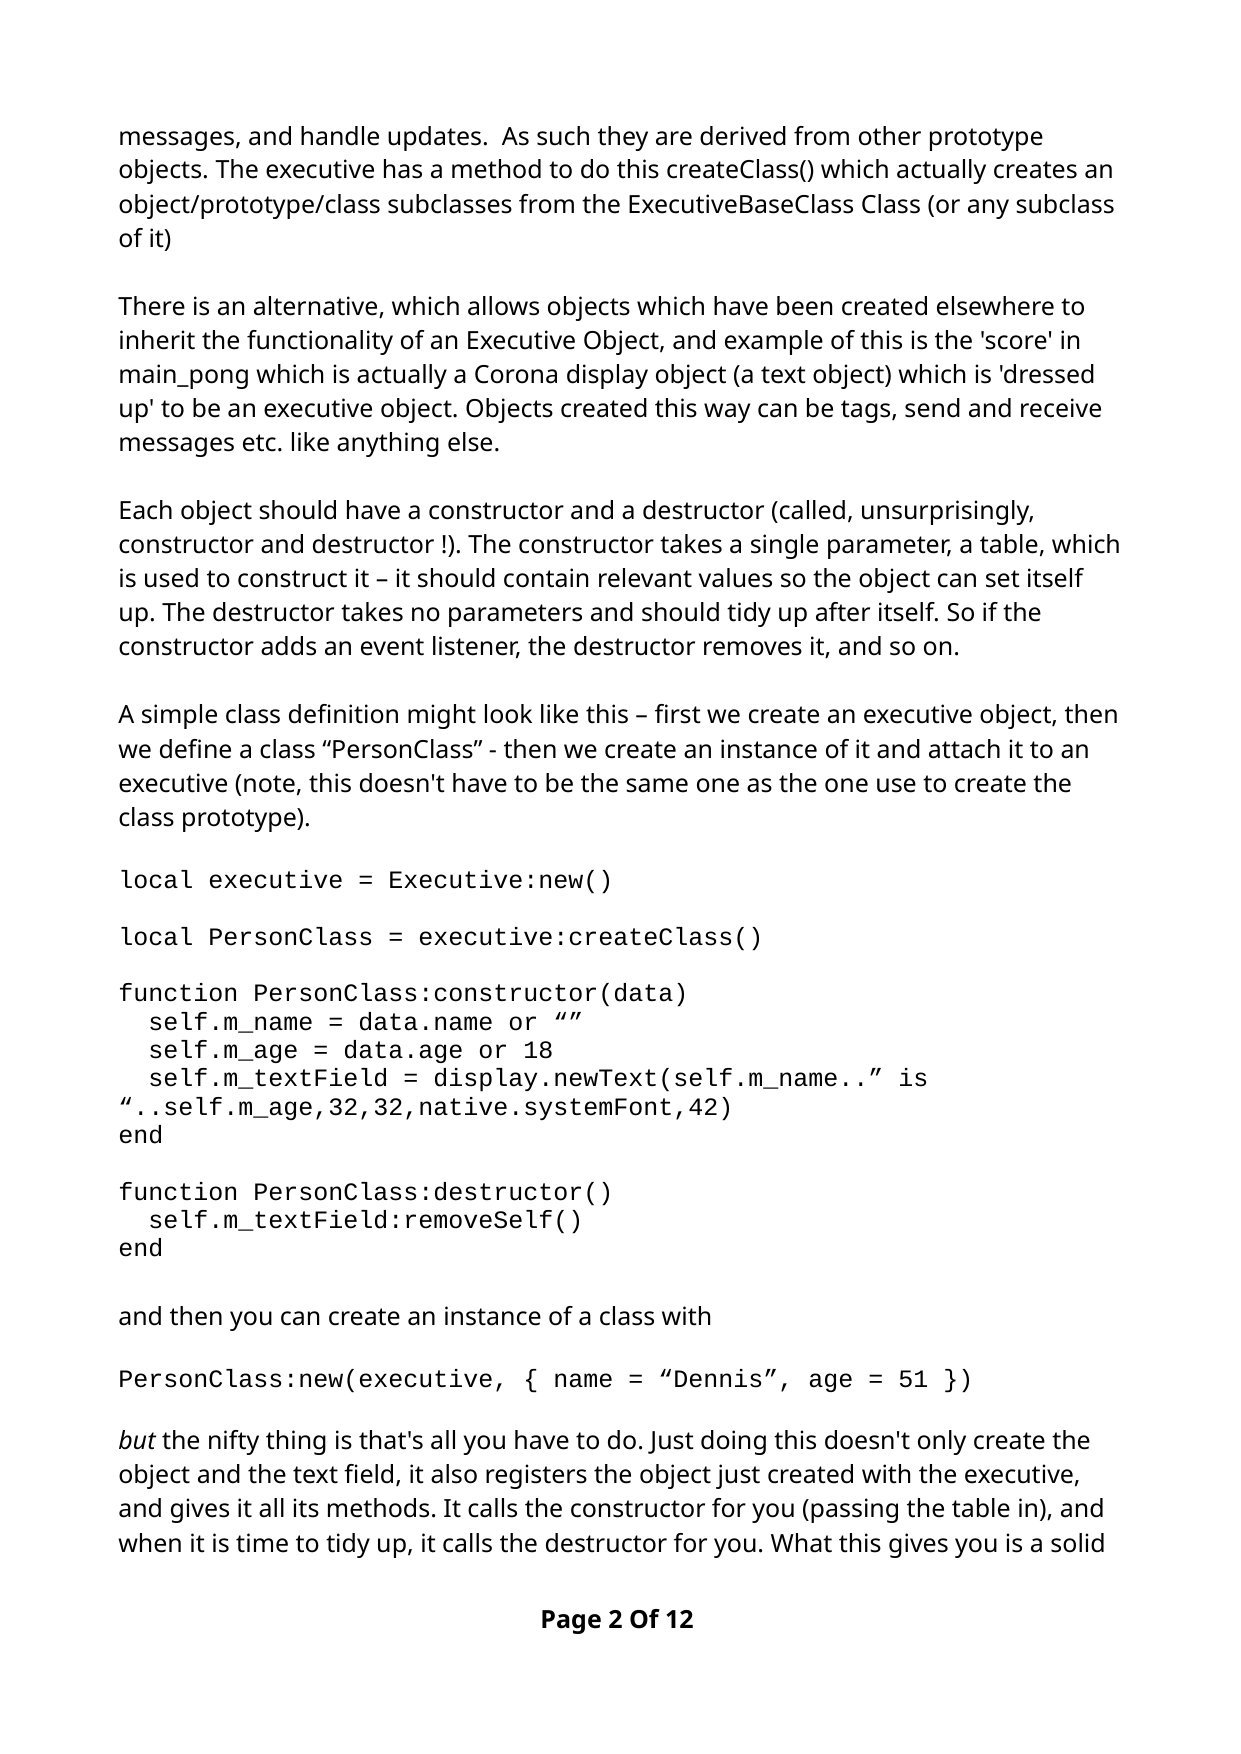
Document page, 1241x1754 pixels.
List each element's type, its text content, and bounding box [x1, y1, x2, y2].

text PersonClass:new(executive, { name = “Dennis”, age = 51 }) [118, 1366, 1122, 1395]
text There is an alternative, which allows objects which have been created elsewhere to inherit the functionality of an Executive Object, and example of this is the 'score' in main_pong which is actually a Corona display object (a text object) which is 'dressed up' to be an executive object. Objects created this way can be tags, send and receive messages etc. like anything else. [118, 288, 1122, 459]
text self.m_textField:removeSelf() [118, 1207, 1122, 1236]
text Each object should have a constructor and a destructor (called, unsurprisingly, constructor and destructor !). The constructor takes a single parameter, a table, which is used to construct it – it should contain relevant values so the object can set itself up. The destructor takes no parameters and should tidy up after itself. So if the constructor adds an event listener, the destructor removes it, and so on. [118, 493, 1122, 663]
text messages, and handle updates. As such they are derived from other prototype objects. The executive has a method to do this createClass() which actually creates an object/prototype/class subclasses from the ExecutiveBaseClass Class (or any subclass of it) [118, 118, 1122, 254]
text function PersonClass:destructor() [118, 1179, 1122, 1207]
text self.m_age = data.age or 18 [118, 1037, 1122, 1066]
text end [118, 1122, 1122, 1151]
text function PersonClass:constructor(data) [118, 981, 1122, 1009]
text but the nifty thing is that's all you have to do. Just doing this doesn't only create the object and the text field, it also registers the object just created with the executive, and gives it all its methods. It calls the constructor for you (passing the table in), and when it is time to tidy up, it calls the destructor for you. What this gives you is a solid [118, 1423, 1122, 1559]
text self.m_name = data.name or “” [118, 1009, 1122, 1037]
text A simple class definition might look like this – first we create an executive object, then we define a class “PersonClass” - then we create an instance of it and attach it to an executive (note, this doesn't have to be the same one as the one use to create the class prototype). [118, 697, 1122, 833]
text local executive = Executive:new() [118, 867, 1122, 896]
text self.m_textField = display.newText(self.m_name..” is “..self.m_age,32,32,native.systemFont,42) [118, 1066, 1122, 1122]
text and then you can create an instance of a class with [118, 1298, 1122, 1332]
text local PersonClass = executive:createClass() [118, 924, 1122, 952]
text end [118, 1236, 1122, 1264]
